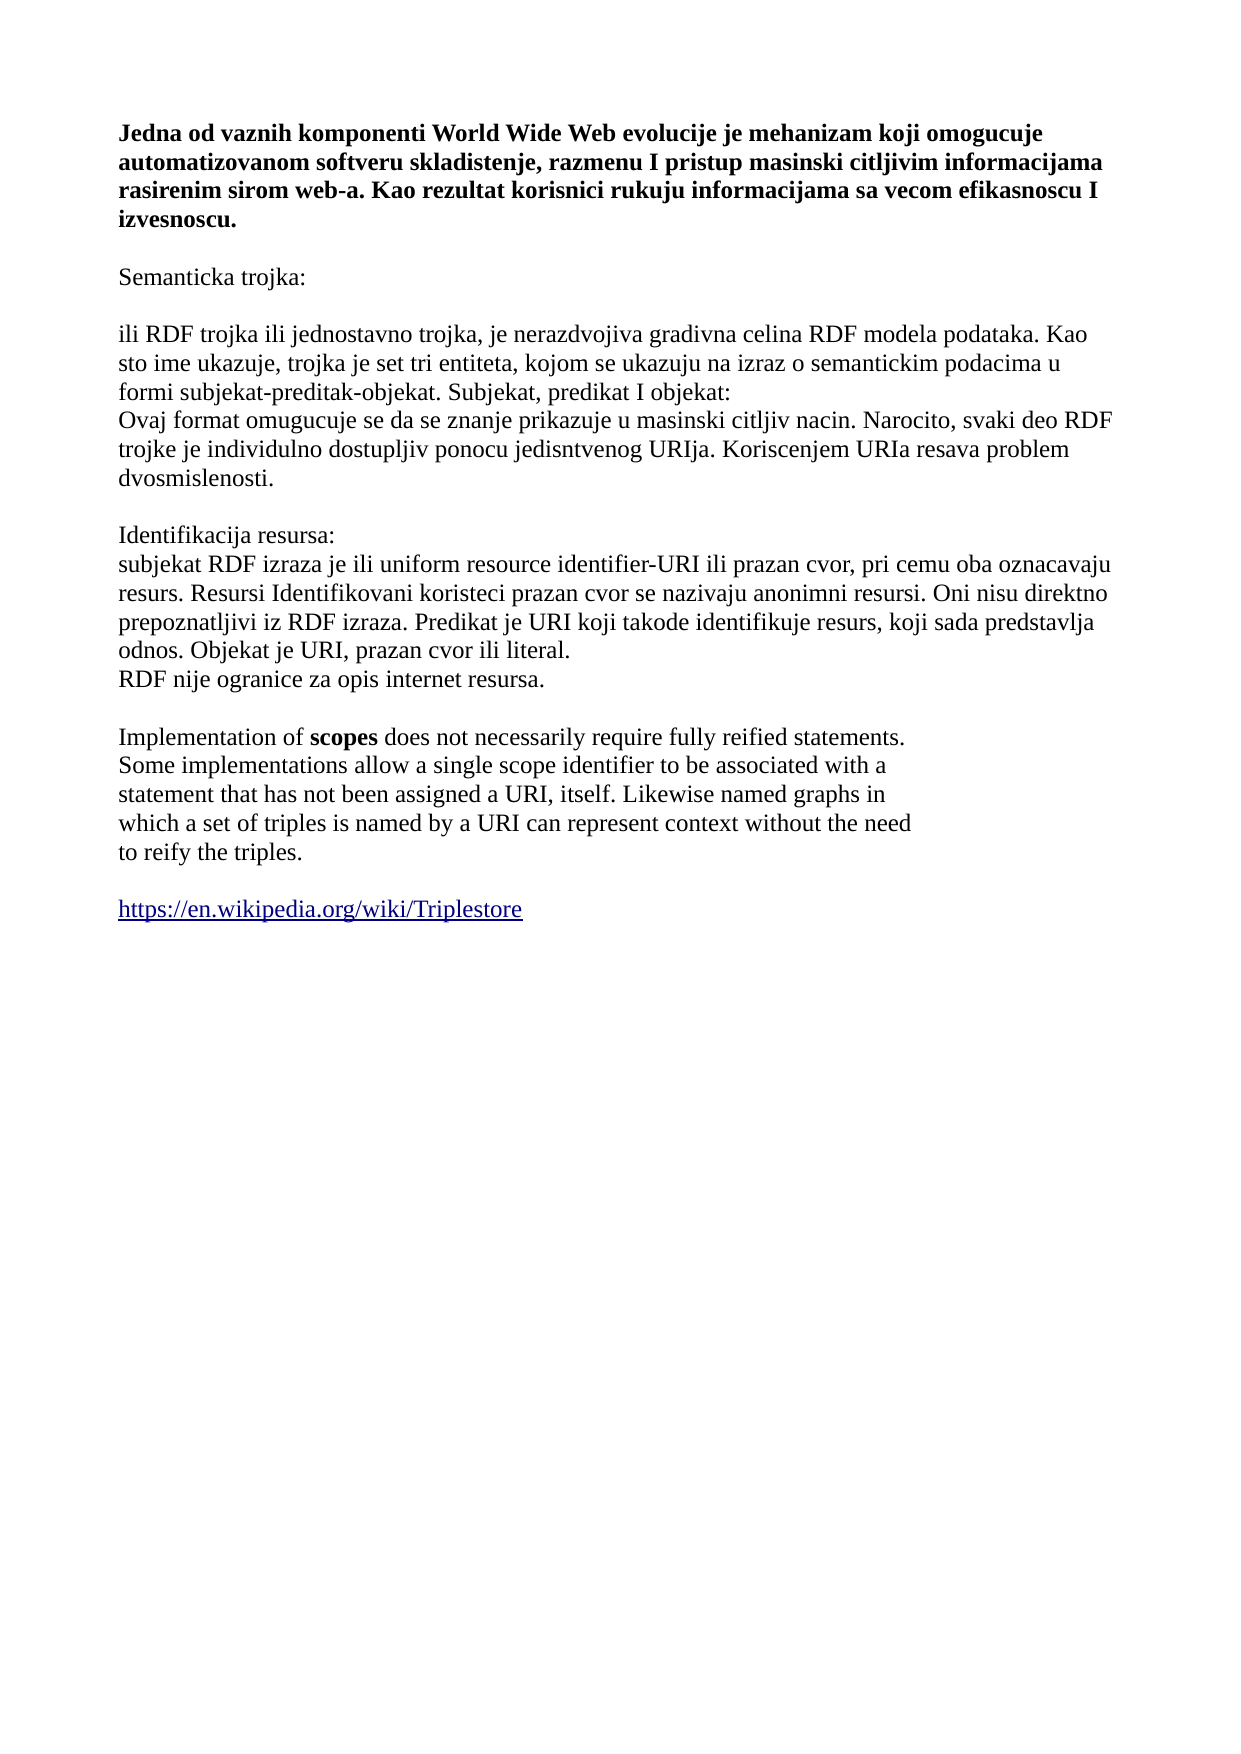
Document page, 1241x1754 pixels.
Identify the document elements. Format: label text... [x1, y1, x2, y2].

text ili RDF trojka ili jednostavno trojka, je nerazdvojiva gradivna celina RDF modela podataka. Kao sto ime ukazuje, trojka je set tri entiteta, kojom se ukazuju na izraz o semantickim podacima u formi subjekat-preditak-objekat. Subjekat, predikat I objekat: [118, 319, 1122, 406]
text subjekat RDF izraza je ili uniform resource identifier-URI ili prazan cvor, pri cemu oba oznacavaju resurs. Resursi Identifikovani koristeci prazan cvor se nazivaju anonimni resursi. Oni nisu direktno prepoznatljivi iz RDF izraza. Predikat je URI koji takode identifikuje resurs, koji sada predstavlja odnos. Objekat je URI, prazan cvor ili literal. [118, 549, 1122, 664]
text Jedna od vaznih komponenti World Wide Web evolucije je mehanizam koji omogucuje automatizovanom softveru skladistenje, razmenu I pristup masinski citljivim informacijama rasirenim sirom web-a. Kao rezultat korisnici rukuju informacijama sa vecom efikasnoscu I izvesnoscu. [118, 118, 1122, 233]
text RDF nije ogranice za opis internet resursa. [118, 664, 1122, 693]
text which a set of triples is named by a URI can represent context without the need [118, 808, 1122, 837]
text statement that has not been assigned a URI, itself. Likewise named graphs in [118, 779, 1122, 808]
text Semanticka trojka: [118, 262, 1122, 291]
text Some implementations allow a single scope identifier to be associated with a [118, 751, 1122, 779]
text https://en.wikipedia.org/wiki/Triplestore [118, 894, 1122, 923]
text to reify the triples. [118, 837, 1122, 866]
text Ovaj format omugucuje se da se znanje prikazuje u masinski citljiv nacin. Narocito, svaki deo RDF trojke je individulno dostupljiv ponocu jedisntvenog URIja. Koriscenjem URIa resava problem dvosmislenosti. [118, 406, 1122, 492]
text Implementation of scopes does not necessarily require fully reified statements. [118, 722, 1122, 751]
text Identifikacija resursa: [118, 521, 1122, 549]
